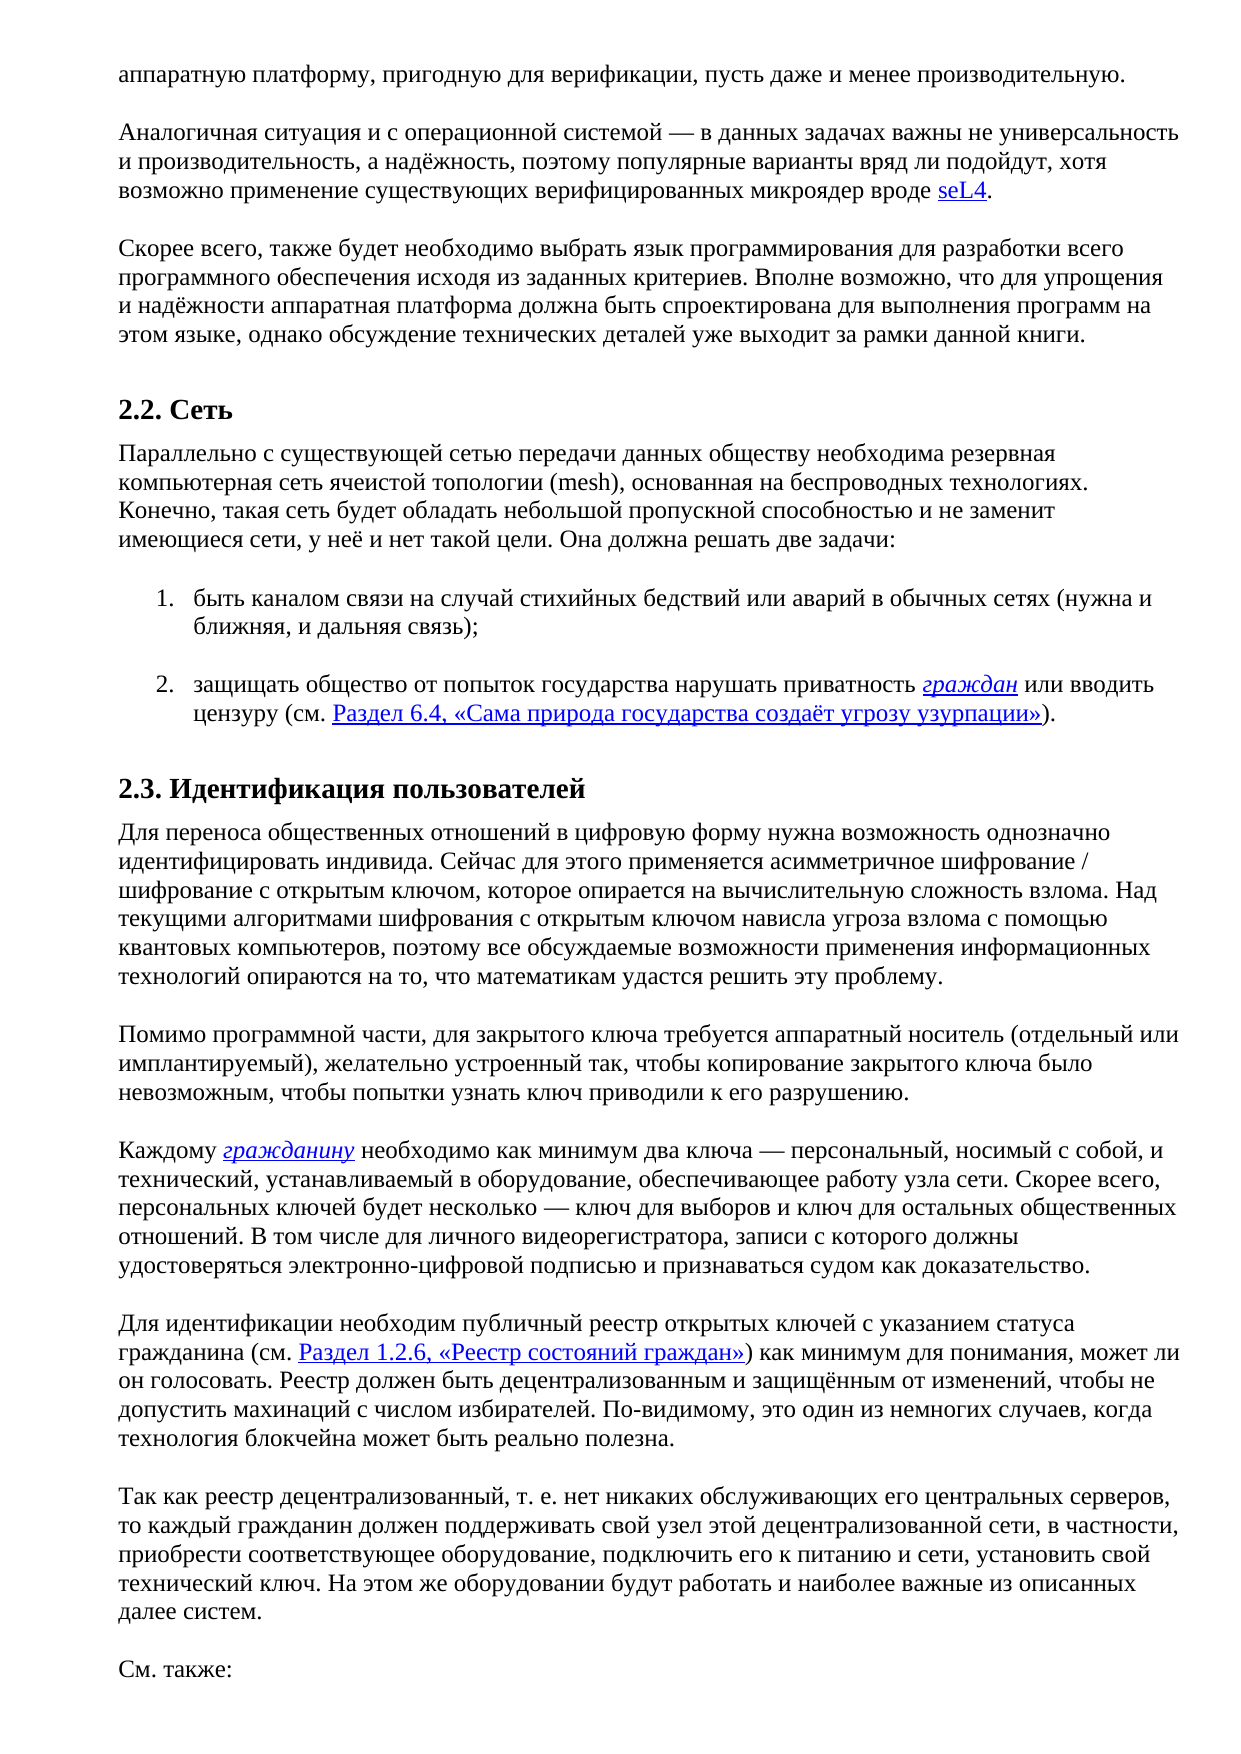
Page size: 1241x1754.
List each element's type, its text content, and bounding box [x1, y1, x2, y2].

text См. также: [118, 1654, 1181, 1683]
text Параллельно с существующей сетью передачи данных обществу необходима резервная компьютерная сеть ячеистой топологии (mesh), основанная на беспроводных технологиях. Конечно, такая сеть будет обладать небольшой пропускной способностью и не заменит имеющиеся сети, у неё и нет такой цели. Она должна решать две задачи: [118, 438, 1181, 553]
list быть каналом связи на случай стихийных бедствий или аварий в обычных сетях (нужна и ближняя, и дальняя связь); [156, 583, 1181, 640]
text Для переноса общественных отношений в цифровую форму нужна возможность однозначно идентифицировать индивида. Сейчас для этого применяется асимметричное шифрование / шифрование с открытым ключом, которое опирается на вычислительную сложность взлома. Над текущими алгоритмами шифрования с открытым ключом нависла угроза взлома с помощью квантовых компьютеров, поэтому все обсуждаемые возможности применения информационных технологий опираются на то, что математикам удастся решить эту проблему. [118, 817, 1181, 990]
text Для идентификации необходим публичный реестр открытых ключей с указанием статуса гражданина (см. Раздел 1.2.6, «Реестр состояний граждан») как минимум для понимания, может ли он голосовать. Реестр должен быть децентрализованным и защищённым от изменений, чтобы не допустить махинаций с числом избирателей. По-видимому, это один из немногих случаев, когда технология блокчейна может быть реально полезна. [118, 1308, 1181, 1452]
text Аналогичная ситуация и с операционной системой — в данных задачах важны не универсальность и производительность, а надёжность, поэтому популярные варианты вряд ли подойдут, хотя возможно применение существующих верифицированных микроядер вроде seL4. [118, 117, 1181, 203]
subtitle 2.3. Идентификация пользователей [118, 771, 1181, 805]
text Скорее всего, также будет необходимо выбрать язык программирования для разработки всего программного обеспечения исходя из заданных критериев. Вполне возможно, что для упрощения и надёжности аппаратная платформа должна быть спроектирована для выполнения программ на этом языке, однако обсуждение технических деталей уже выходит за рамки данной книги. [118, 233, 1181, 348]
text Так как реестр децентрализованный, т. е. нет никаких обслуживающих его центральных серверов, то каждый гражданин должен поддерживать свой узел этой децентрализованной сети, в частности, приобрести соответствующее оборудование, подключить его к питанию и сети, установить свой технический ключ. На этом же оборудовании будут работать и наиболее важные из описанных далее систем. [118, 1481, 1181, 1625]
text Помимо программной части, для закрытого ключа требуется аппаратный носитель (отдельный или имплантируемый), желательно устроенный так, чтобы копирование закрытого ключа было невозможным, чтобы попытки узнать ключ приводили к его разрушению. [118, 1019, 1181, 1105]
text аппаратную платформу, пригодную для верификации, пусть даже и менее производительную. [118, 59, 1181, 88]
subtitle 2.2. Сеть [118, 392, 1181, 426]
list защищать общество от попыток государства нарушать приватность граждан или вводить цензуру (см. Раздел 6.4, «Сама природа государства создаёт угрозу узурпации»). [156, 669, 1181, 727]
text Каждому гражданину необходимо как минимум два ключа — персональный, носимый с собой, и технический, устанавливаемый в оборудование, обеспечивающее работу узла сети. Скорее всего, персональных ключей будет несколько — ключ для выборов и ключ для остальных общественных отношений. В том числе для личного видеорегистратора, записи с которого должны удостоверяться электронно-цифровой подписью и признаваться судом как доказательство. [118, 1135, 1181, 1279]
